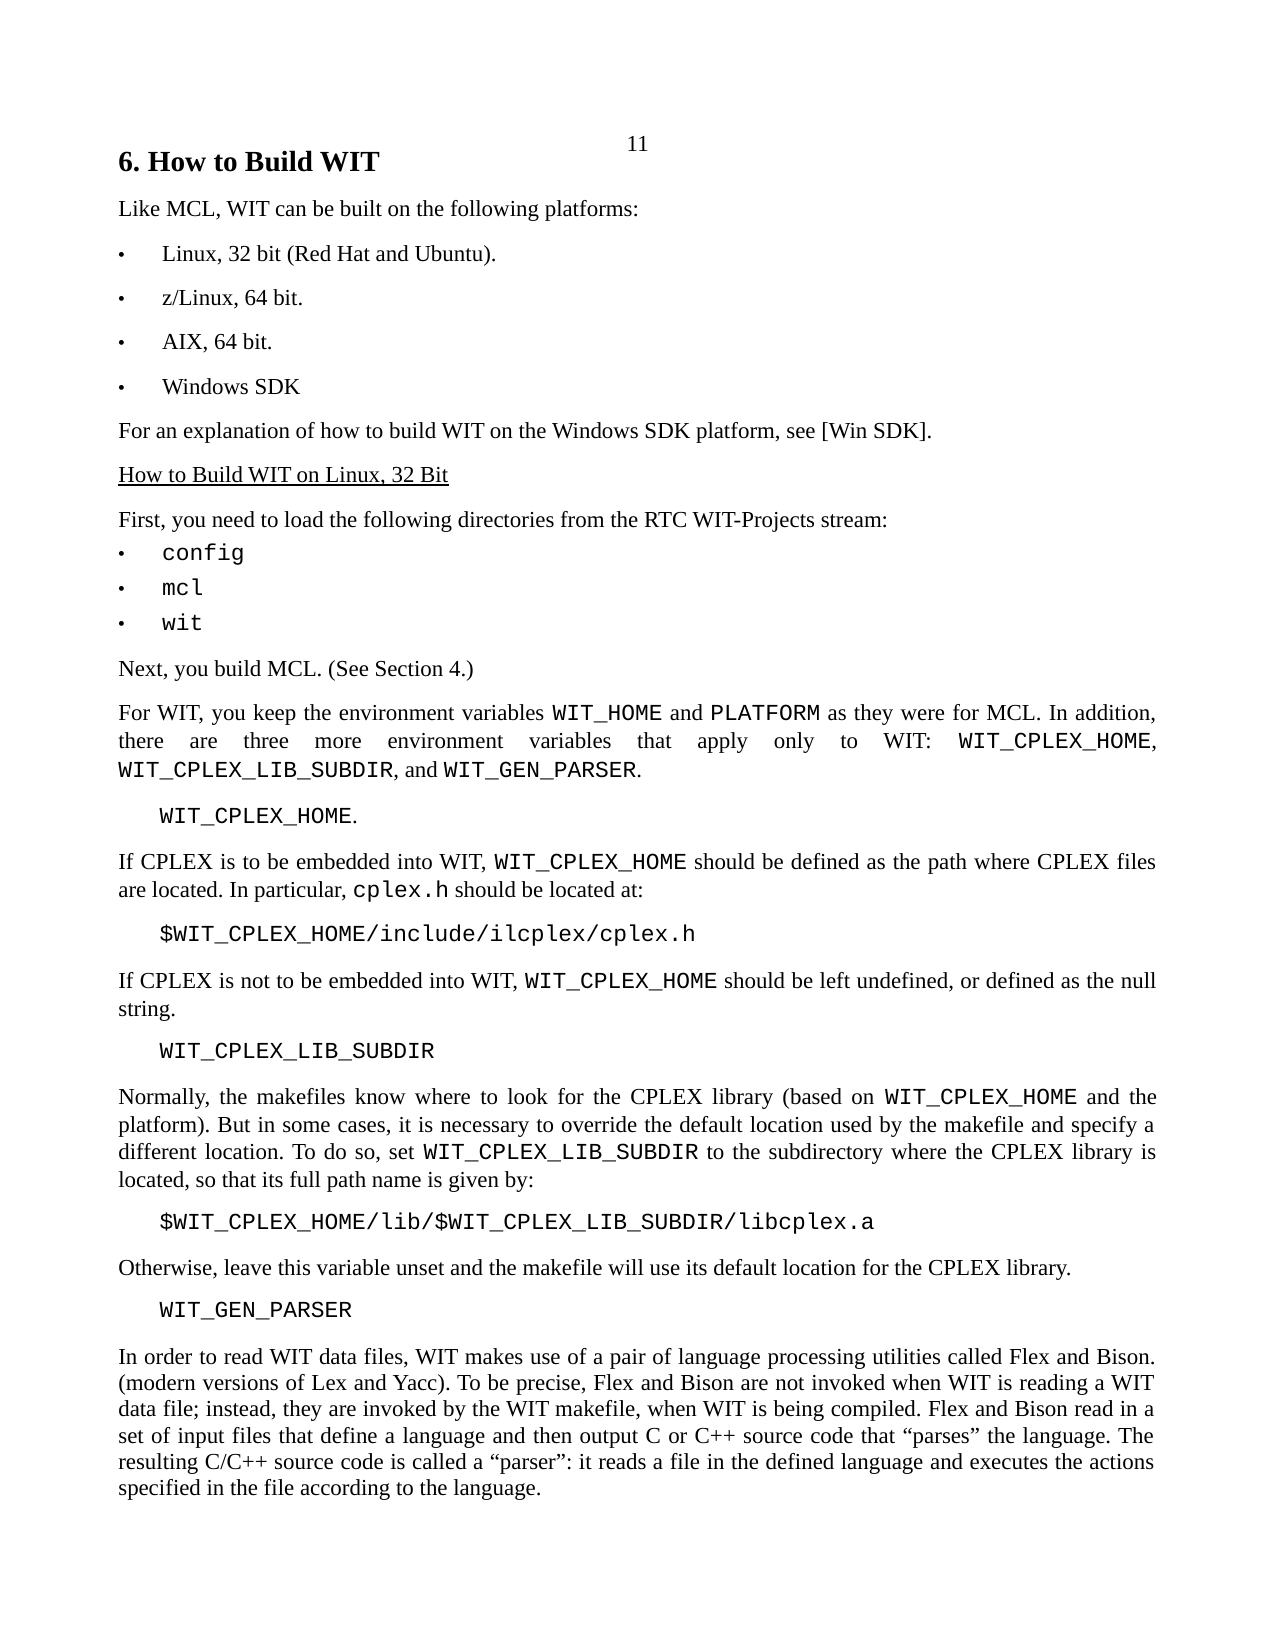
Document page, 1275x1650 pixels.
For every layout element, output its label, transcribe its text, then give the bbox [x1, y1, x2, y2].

list z/Linux, 64 bit. [118, 284, 1157, 310]
text WIT_GEN_PARSER [118, 1299, 1157, 1325]
text First, you need to load the following directories from the RTC WIT-Projects stream: [118, 506, 1157, 532]
text How to Build WIT on Linux, 32 Bit [118, 461, 1157, 488]
text Next, you build MCL. (See Section 4.) [118, 655, 1157, 681]
text If CPLEX is to be embedded into WIT, WIT_CPLEX_HOME should be defined as the path where CPLEX files are located. In particular, cplex.h should be located at: [118, 848, 1157, 905]
text $WIT_CPLEX_HOME/include/ilcplex/cplex.h [118, 923, 1157, 949]
text WIT_CPLEX_LIB_SUBDIR [118, 1039, 1157, 1065]
list Linux, 32 bit (Red Hat and Ubuntu). [118, 239, 1157, 266]
text Like MCL, WIT can be built on the following platforms: [118, 195, 1157, 222]
list wit [118, 611, 1157, 637]
list Windows SDK [118, 373, 1157, 399]
text $WIT_CPLEX_HOME/lib/$WIT_CPLEX_LIB_SUBDIR/libcplex.a [118, 1210, 1157, 1236]
text WIT_CPLEX_HOME. [118, 802, 1157, 830]
list mcl [118, 576, 1157, 602]
text For an explanation of how to build WIT on the Windows SDK platform, see [Win SDK]. [118, 417, 1157, 443]
text For WIT, you keep the environment variables WIT_HOME and PLATFORM as they were for MCL. In addition, there are three more environment variables that apply only to WIT: WIT_CPLEX_HOME, WIT_CPLEX_LIB_SUBDIR, and WIT_GEN_PARSER. [118, 699, 1157, 784]
text If CPLEX is not to be embedded into WIT, WIT_CPLEX_HOME should be left undefined, or defined as the null string. [118, 967, 1157, 1021]
text Otherwise, leave this variable unset and the makefile will use its default location for the CPLEX library. [118, 1254, 1157, 1281]
list AIX, 64 bit. [118, 328, 1157, 355]
subtitle How to Build WIT [118, 144, 1157, 177]
list config [118, 541, 1157, 567]
text In order to read WIT data files, WIT makes use of a pair of language processing utilities called Flex and Bison. (modern versions of Lex and Yacc). To be precise, Flex and Bison are not invoked when WIT is reading a WIT data file; instead, they are invoked by the WIT makefile, when WIT is being compiled. Flex and Bison read in a set of input files that define a language and then output C or C++ source code that “parses” the language. The resulting C/C++ source code is called a “parser”: it reads a file in the defined language and executes the actions specified in the file according to the language. [118, 1343, 1157, 1501]
text Normally, the makefiles know where to look for the CPLEX library (based on WIT_CPLEX_HOME and the platform). But in some cases, it is necessary to override the default location used by the makefile and specify a different location. To do so, set WIT_CPLEX_LIB_SUBDIR to the subdirectory where the CPLEX library is located, so that its full path name is given by: [118, 1083, 1157, 1192]
